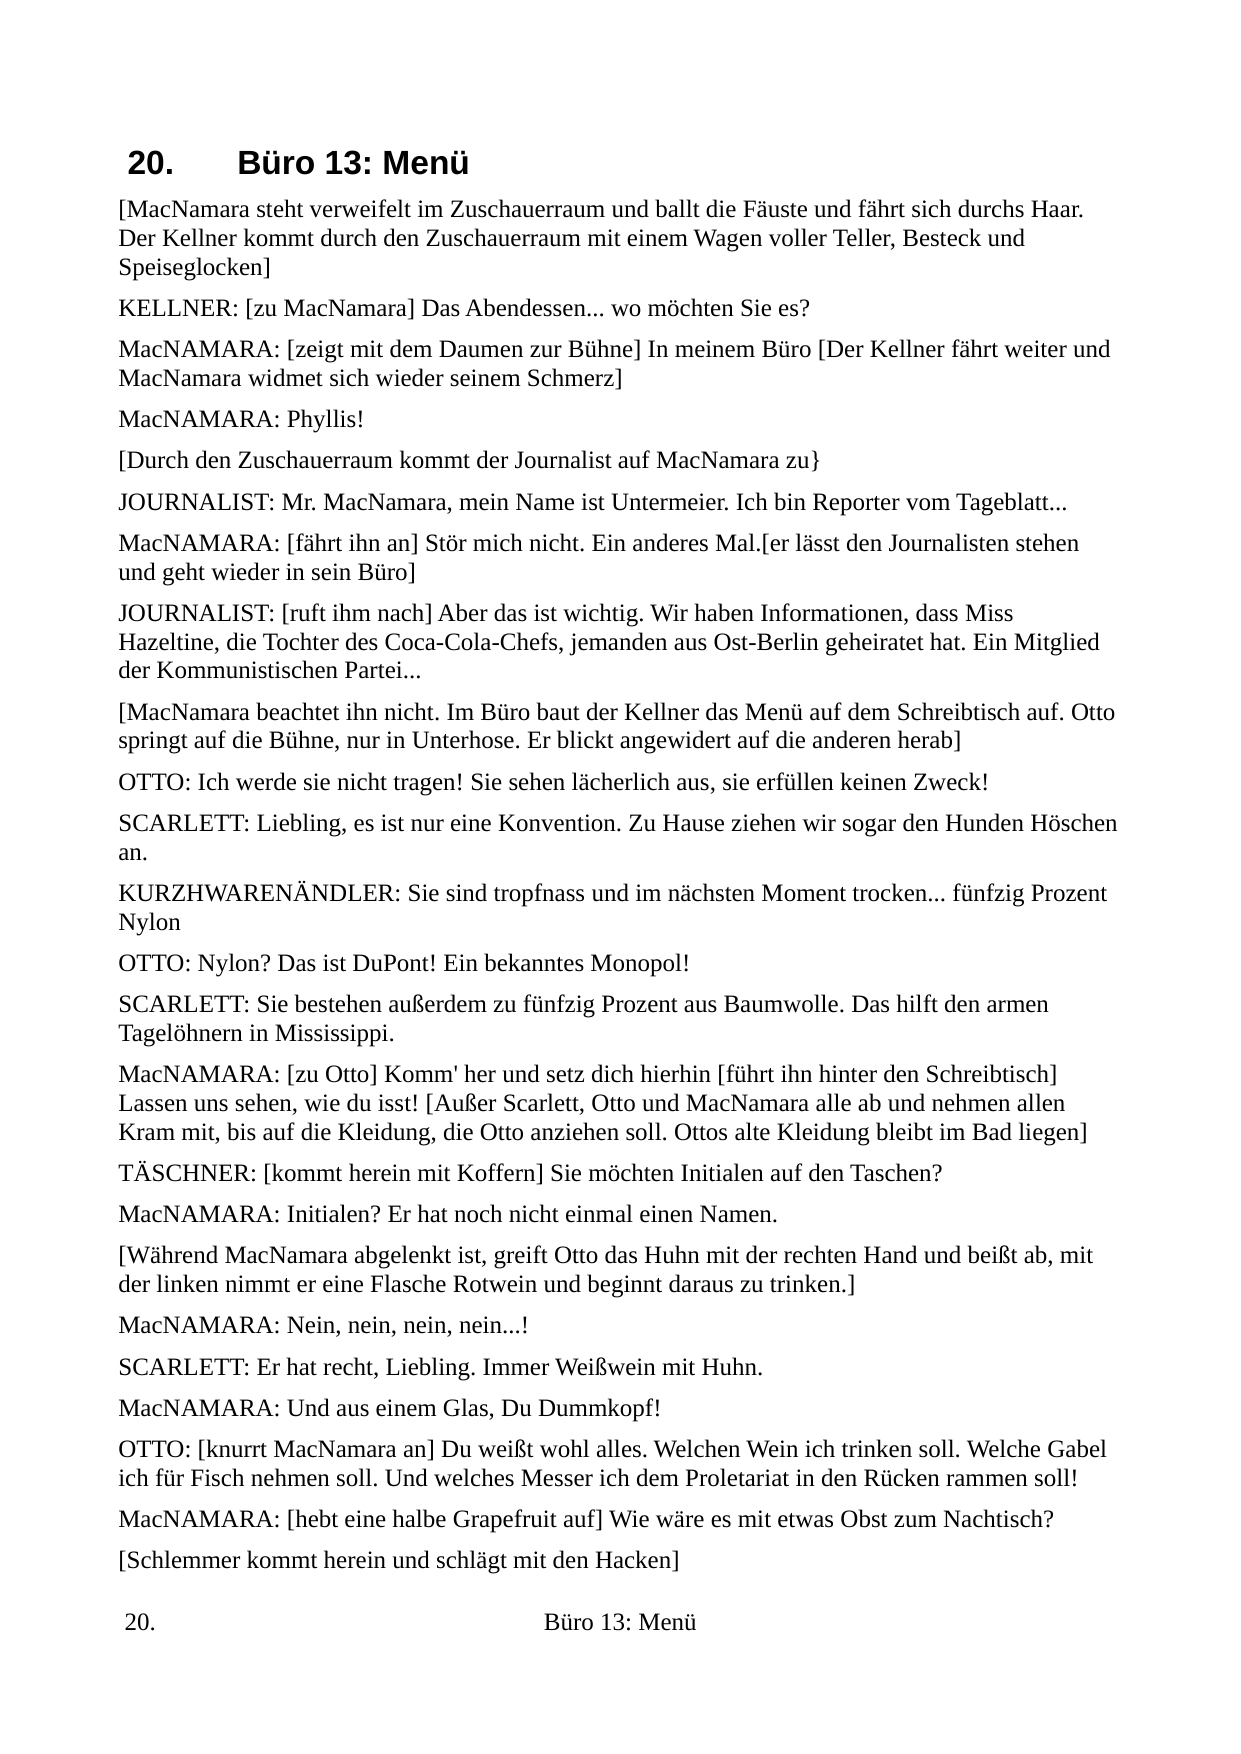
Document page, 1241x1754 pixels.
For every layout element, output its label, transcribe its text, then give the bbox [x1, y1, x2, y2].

text SCARLETT: Sie bestehen außerdem zu fünfzig Prozent aus Baumwolle. Das hilft den armen Tagelöhnern in Mississippi. [118, 989, 1122, 1047]
text MacNAMARA: [zeigt mit dem Daumen zur Bühne] In meinem Büro [Der Kellner fährt weiter und MacNamara widmet sich wieder seinem Schmerz] [118, 334, 1122, 392]
text KELLNER: [zu MacNamara] Das Abendessen... wo möchten Sie es? [118, 293, 1122, 322]
text KURZHWARENÄNDLER: Sie sind tropfnass und im nächsten Moment trocken... fünfzig Prozent Nylon [118, 878, 1122, 936]
text MacNAMARA: Initialen? Er hat noch nicht einmal einen Namen. [118, 1199, 1122, 1228]
text [MacNamara beachtet ihn nicht. Im Büro baut der Kellner das Menü auf dem Schreibtisch auf. Otto springt auf die Bühne, nur in Unterhose. Er blickt angewidert auf die anderen herab] [118, 697, 1122, 754]
text [MacNamara steht verweifelt im Zuschauerraum und ballt die Fäuste und fährt sich durchs Haar. Der Kellner kommt durch den Zuschauerraum mit einem Wagen voller Teller, Besteck und Speiseglocken] [118, 194, 1122, 281]
text MacNAMARA: Phyllis! [118, 404, 1122, 433]
text SCARLETT: Liebling, es ist nur eine Konvention. Zu Hause ziehen wir sogar den Hunden Höschen an. [118, 808, 1122, 866]
text MacNAMARA: [fährt ihn an] Stör mich nicht. Ein anderes Mal.[er lässt den Journalisten stehen und geht wieder in sein Büro] [118, 528, 1122, 586]
subtitle Büro 13: Menü [118, 143, 1122, 182]
text [Während MacNamara abgelenkt ist, greift Otto das Huhn mit der rechten Hand und beißt ab, mit der linken nimmt er eine Flasche Rotwein und beginnt daraus zu trinken.] [118, 1241, 1122, 1298]
text [Durch den Zuschauerraum kommt der Journalist auf MacNamara zu} [118, 446, 1122, 474]
text JOURNALIST: [ruft ihm nach] Aber das ist wichtig. Wir haben Informationen, dass Miss Hazeltine, die Tochter des Coca-Cola-Chefs, jemanden aus Ost-Berlin geheiratet hat. Ein Mitglied der Kommunistischen Partei... [118, 598, 1122, 684]
text TÄSCHNER: [kommt herein mit Koffern] Sie möchten Initialen auf den Taschen? [118, 1158, 1122, 1187]
text MacNAMARA: [hebt eine halbe Grapefruit auf] Wie wäre es mit etwas Obst zum Nachtisch? [118, 1504, 1122, 1533]
text JOURNALIST: Mr. MacNamara, mein Name ist Untermeier. Ich bin Reporter vom Tageblatt... [118, 487, 1122, 516]
text MacNAMARA: [zu Otto] Komm' her und setz dich hierhin [führt ihn hinter den Schreibtisch] Lassen uns sehen, wie du isst! [Außer Scarlett, Otto und MacNamara alle ab und nehmen allen Kram mit, bis auf die Kleidung, die Otto anziehen soll. Ottos alte Kleidung bleibt im Bad liegen] [118, 1059, 1122, 1146]
text OTTO: [knurrt MacNamara an] Du weißt wohl alles. Welchen Wein ich trinken soll. Welche Gabel ich für Fisch nehmen soll. Und welches Messer ich dem Proletariat in den Rücken rammen soll! [118, 1434, 1122, 1492]
text [Schlemmer kommt herein und schlägt mit den Hacken] [118, 1546, 1122, 1574]
text MacNAMARA: Nein, nein, nein, nein...! [118, 1311, 1122, 1339]
text OTTO: Nylon? Das ist DuPont! Ein bekanntes Monopol! [118, 948, 1122, 977]
text MacNAMARA: Und aus einem Glas, Du Dummkopf! [118, 1393, 1122, 1422]
text OTTO: Ich werde sie nicht tragen! Sie sehen lächerlich aus, sie erfüllen keinen Zweck! [118, 767, 1122, 796]
text SCARLETT: Er hat recht, Liebling. Immer Weißwein mit Huhn. [118, 1352, 1122, 1381]
